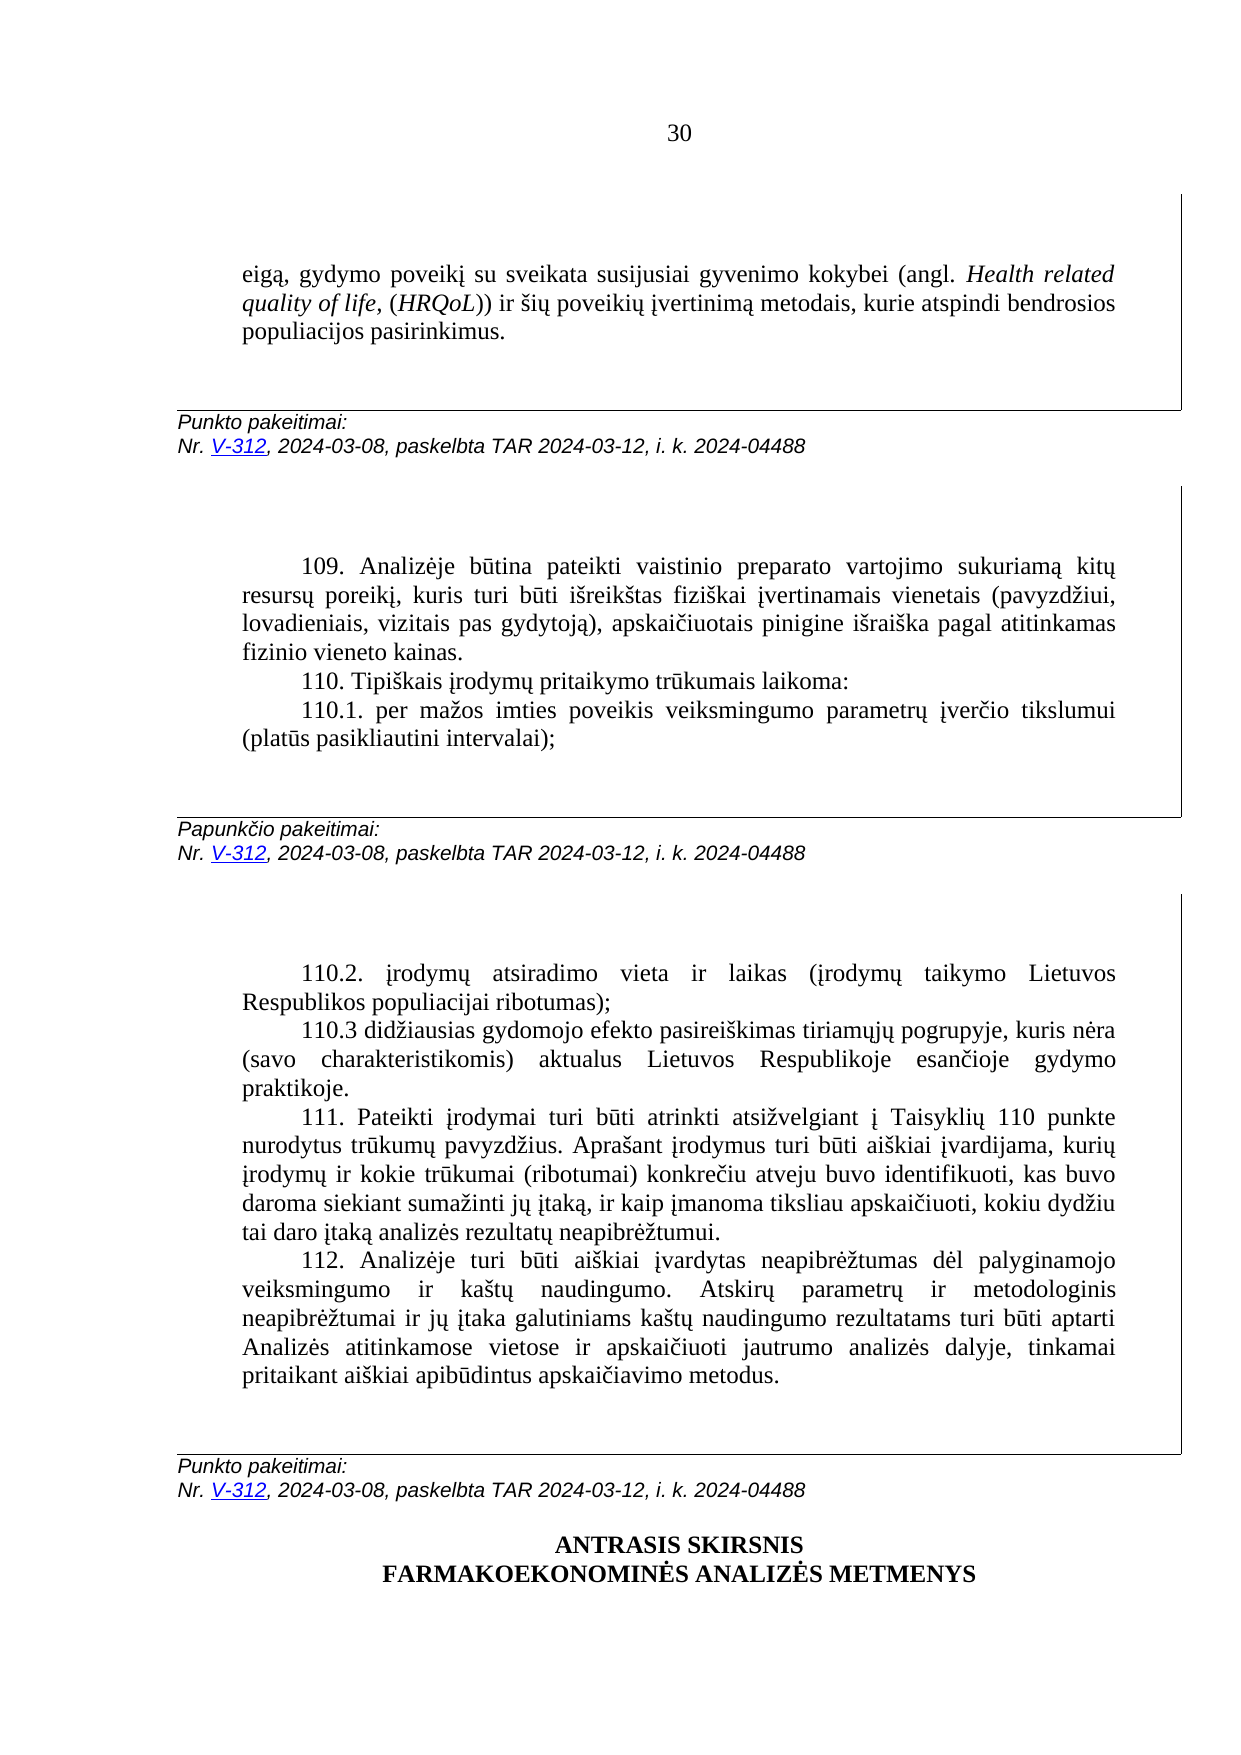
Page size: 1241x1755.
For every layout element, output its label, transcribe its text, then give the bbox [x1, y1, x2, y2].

text ANTRASIS SKIRSNIS [177, 1531, 1181, 1559]
text Punkto pakeitimai: [177, 410, 1181, 434]
text Nr. V-312, 2024-03-08, paskelbta TAR 2024-03-12, i. k. 2024-04488 [177, 434, 1181, 458]
text Nr. V-312, 2024-03-08, paskelbta TAR 2024-03-12, i. k. 2024-04488 [177, 841, 1181, 865]
text 110.2. įrodymų atsiradimo vieta ir laikas (įrodymų taikymo Lietuvos Respublikos populiacijai ribotumas); [177, 893, 1181, 1016]
text 112. Analizėje turi būti aiškiai įvardytas neapibrėžtumas dėl palyginamojo veiksmingumo ir kaštų naudingumo. Atskirų parametrų ir metodologinis neapibrėžtumai ir jų įtaka galutiniams kaštų naudingumo rezultatams turi būti aptarti Analizės atitinkamose vietose ir apskaičiuoti jautrumo analizės dalyje, tinkamai pritaikant aiškiai apibūdintus apskaičiavimo metodus. [177, 1246, 1181, 1454]
text 109. Analizėje būtina pateikti vaistinio preparato vartojimo sukuriamą kitų resursų poreikį, kuris turi būti išreikštas fiziškai įvertinamais vienetais (pavyzdžiui, lovadieniais, vizitais pas gydytoją), apskaičiuotais pinigine išraiška pagal atitinkamas fizinio vieneto kainas. [177, 486, 1181, 666]
text Nr. V-312, 2024-03-08, paskelbta TAR 2024-03-12, i. k. 2024-04488 [177, 1478, 1181, 1502]
text 110. Tipiškais įrodymų pritaikymo trūkumais laikoma: [177, 666, 1181, 695]
text 110.1. per mažos imties poveikis veiksmingumo parametrų įverčio tikslumui (platūs pasikliautini intervalai); [177, 695, 1181, 817]
text FARMAKOEKONOMINĖS ANALIZĖS METMENYS [177, 1559, 1181, 1588]
text 110.3 didžiausias gydomojo efekto pasireiškimas tiriamųjų pogrupyje, kuris nėra (savo charakteristikomis) aktualus Lietuvos Respublikoje esančioje gydymo praktikoje. [177, 1016, 1181, 1102]
text Punkto pakeitimai: [177, 1454, 1181, 1478]
text Papunkčio pakeitimai: [177, 817, 1181, 841]
text 111. Pateikti įrodymai turi būti atrinkti atsižvelgiant į Taisyklių 110 punkte nurodytus trūkumų pavyzdžius. Aprašant įrodymus turi būti aiškiai įvardijama, kurių įrodymų ir kokie trūkumai (ribotumai) konkrečiu atveju buvo identifikuoti, kas buvo daroma siekiant sumažinti jų įtaką, ir kaip įmanoma tiksliau apskaičiuoti, kokiu dydžiu tai daro įtaką analizės rezultatų neapibrėžtumui. [177, 1102, 1181, 1246]
text eigą, gydymo poveikį su sveikata susijusiai gyvenimo kokybei (angl. Health related quality of life, (HRQoL)) ir šių poveikių įvertinimą metodais, kurie atspindi bendrosios populiacijos pasirinkimus. [177, 194, 1181, 410]
